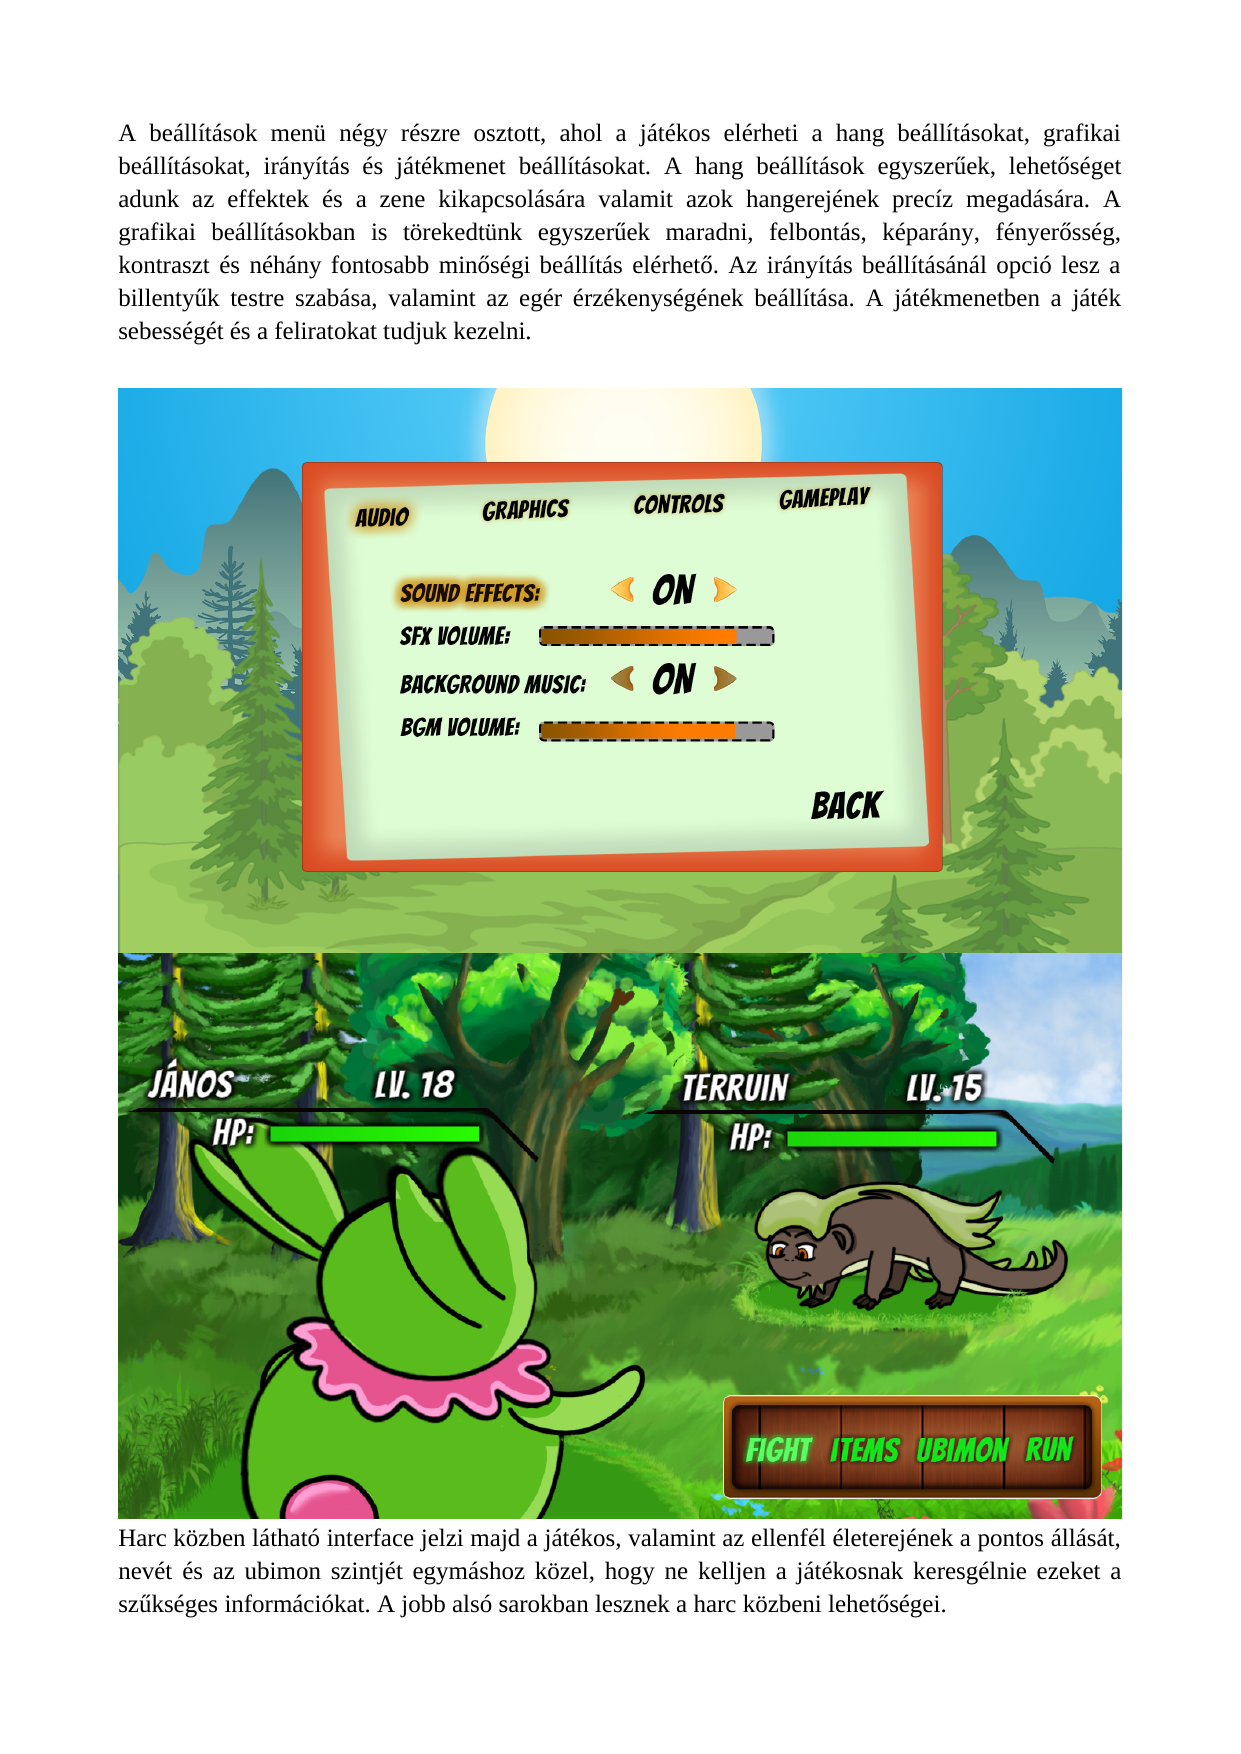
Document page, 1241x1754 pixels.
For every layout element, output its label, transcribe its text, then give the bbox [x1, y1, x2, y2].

text A beállítások menü négy részre osztott, ahol a játékos elérheti a hang beállításokat, grafikai beállításokat, irányítás és játékmenet beállításokat. A hang beállítások egyszerűek, lehetőséget adunk az effektek és a zene kikapcsolására valamit azok hangerejének precíz megadására. A grafikai beállításokban is törekedtünk egyszerűek maradni, felbontás, képarány, fényerősség, kontraszt és néhány fontosabb minőségi beállítás elérhető. Az irányítás beállításánál opció lesz a billentyűk testre szabása, valamint az egér érzékenységének beállítása. A játékmenetben a játék sebességét és a feliratokat tudjuk kezelni. [118, 118, 1122, 345]
picture [118, 388, 1123, 1519]
subtitle Harc közben látható interface jelzi majd a játékos, valamint az ellenfél életerejének a pontos állását, nevét és az ubimon szintjét egymáshoz közel, hogy ne kelljen a játékosnak keresgélnie ezeket a szűkséges információkat. A jobb alsó sarokban lesznek a harc közbeni lehetőségei. [118, 1519, 1122, 1617]
